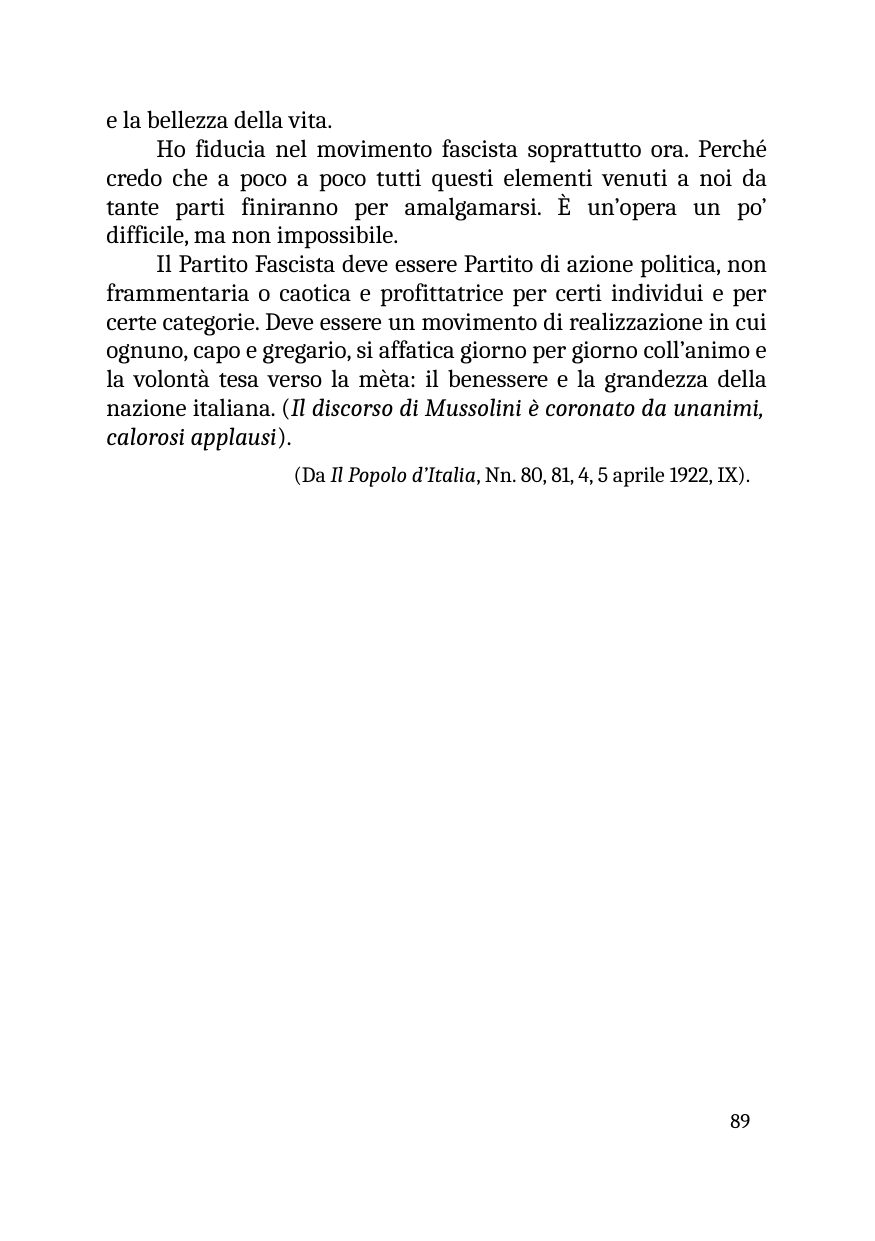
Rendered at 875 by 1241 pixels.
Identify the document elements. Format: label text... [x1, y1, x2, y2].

text e la bellezza della vita. [106, 106, 768, 135]
text Il Partito Fascista deve essere Partito di azione politica, non frammentaria o caotica e profittatrice per certi individui e per certe categorie. Deve essere un movimento di realizzazione in cui ognuno, capo e gregario, si affatica giorno per giorno coll’animo e la volontà tesa verso la mèta: il benessere e la grandezza della nazione italiana. (Il discorso di Mussolini è coronato da unanimi, calorosi applausi). [106, 250, 768, 451]
text (Da Il Popolo d’Italia, Nn. 80, 81, 4, 5 aprile 1922, IX). [106, 463, 750, 488]
text Ho fiducia nel movimento fascista soprattutto ora. Perché credo che a poco a poco tutti questi elementi venuti a noi da tante parti finiranno per amalgamarsi. È un’opera un po’ difficile, ma non impossibile. [106, 135, 768, 250]
